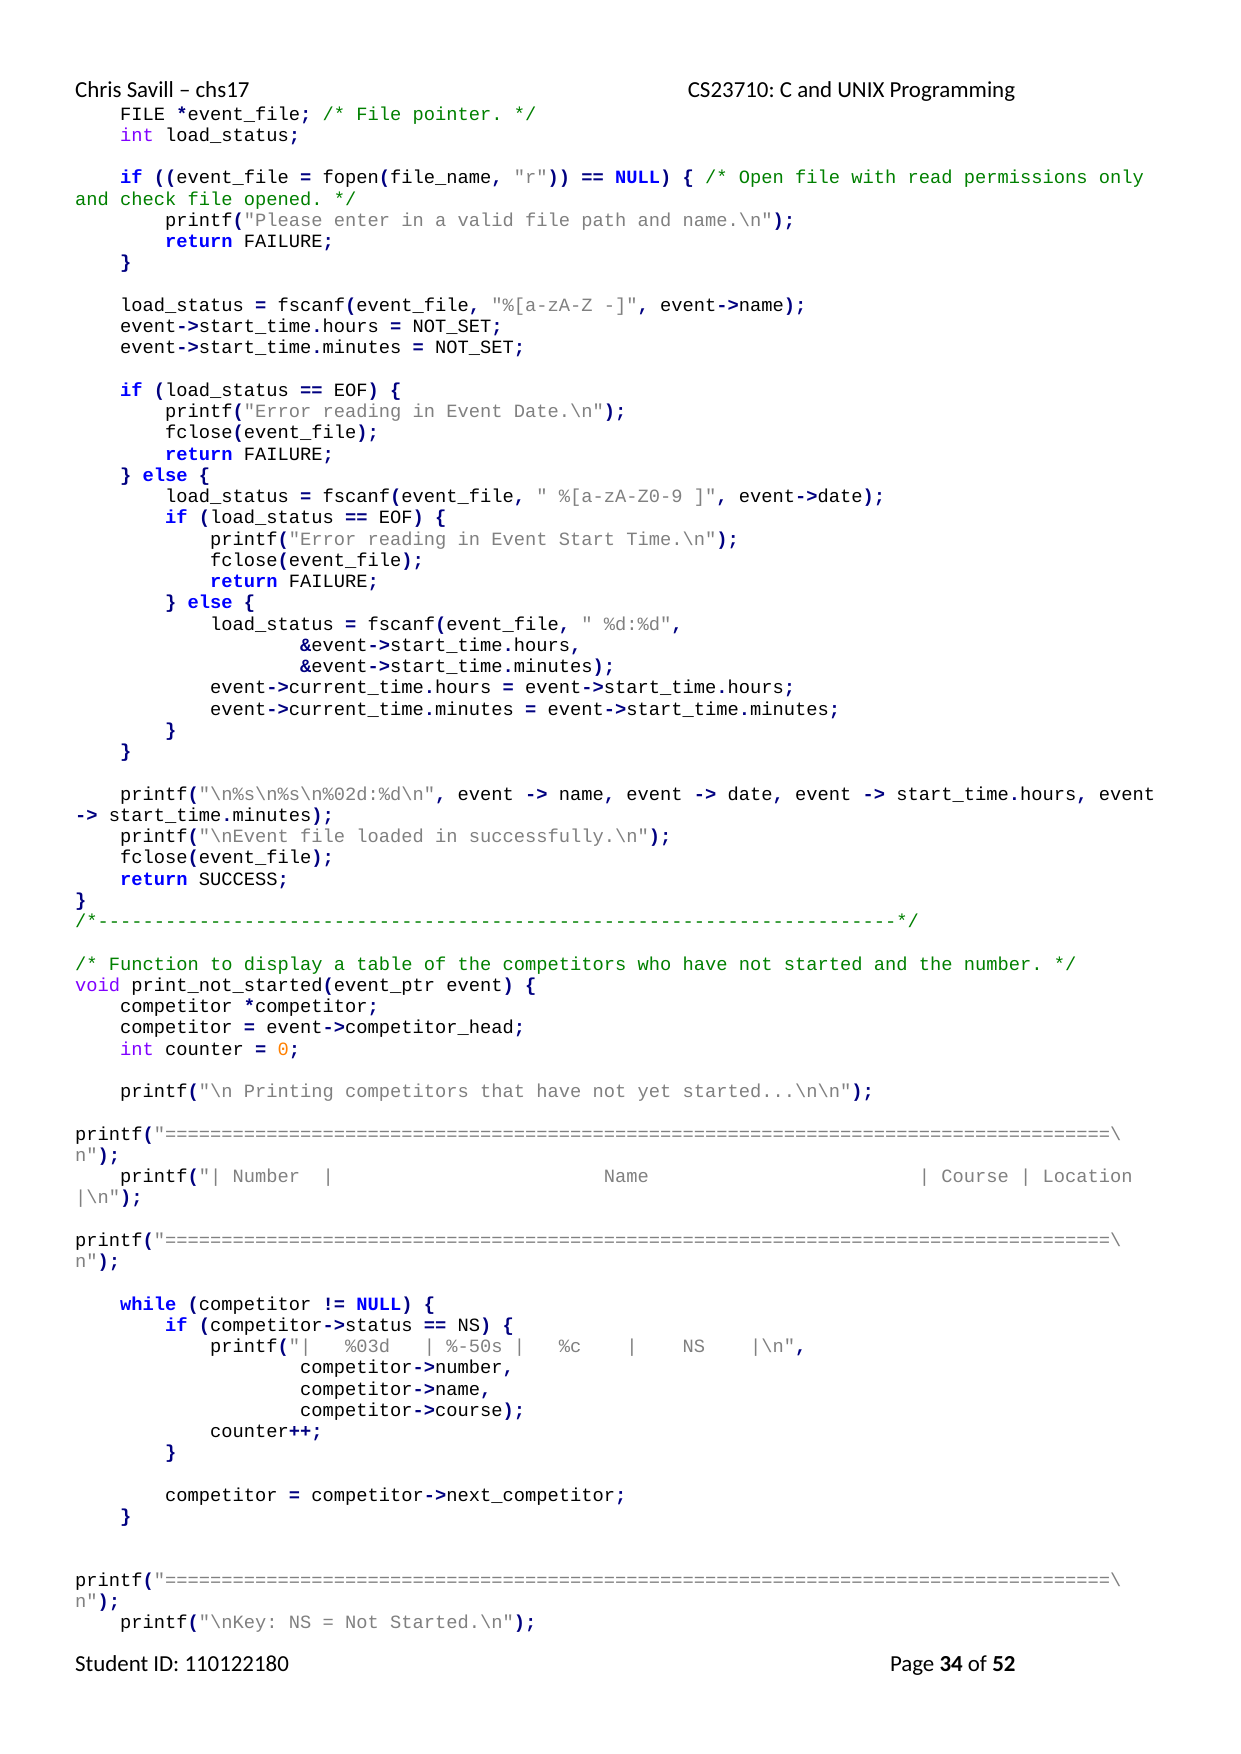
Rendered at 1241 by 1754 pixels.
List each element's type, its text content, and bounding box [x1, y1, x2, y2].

text load_status = fscanf(event_file, " %[a-zA-Z0-9 ]", event->date); [75, 487, 1165, 508]
text if (competitor->status == NS) { [75, 1316, 1165, 1337]
text return FAILURE; [75, 572, 1165, 593]
text competitor = competitor->next_competitor; [75, 1486, 1165, 1507]
text competitor *competitor; [75, 997, 1165, 1018]
text if (load_status == EOF) { [75, 508, 1165, 529]
text } [75, 742, 1165, 763]
text printf("\n%s\n%s\n%02d:%d\n", event -> name, event -> date, event -> start_time.hours, event -> start_time.minutes); [75, 784, 1165, 827]
text void print_not_started(event_ptr event) { [75, 976, 1165, 997]
text } [75, 253, 1165, 274]
text &event->start_time.minutes); [75, 657, 1165, 678]
text printf("====================================================================================\n"); [75, 1549, 1165, 1613]
text /*-----------------------------------------------------------------------*/ [75, 912, 1165, 933]
text printf("| Number | Name | Course | Location |\n"); [75, 1167, 1165, 1209]
text competitor->course); [75, 1401, 1165, 1422]
text } [75, 1507, 1165, 1528]
text return FAILURE; [75, 232, 1165, 253]
text competitor->name, [75, 1379, 1165, 1401]
text if ((event_file = fopen(file_name, "r")) == NULL) { /* Open file with read permissions only and check file opened. */ [75, 168, 1165, 211]
text printf("\nEvent file loaded in successfully.\n"); [75, 827, 1165, 848]
text } [75, 721, 1165, 742]
text competitor->number, [75, 1358, 1165, 1379]
text printf("====================================================================================\n"); [75, 1209, 1165, 1273]
text return SUCCESS; [75, 869, 1165, 891]
text int counter = 0; [75, 1039, 1165, 1061]
text fclose(event_file); [75, 848, 1165, 869]
text load_status = fscanf(event_file, "%[a-zA-Z -]", event->name); [75, 296, 1165, 317]
text if (load_status == EOF) { [75, 381, 1165, 402]
text printf("====================================================================================\n"); [75, 1103, 1165, 1167]
text printf("\n Printing competitors that have not yet started...\n\n"); [75, 1082, 1165, 1103]
text } [75, 1443, 1165, 1464]
text event->start_time.minutes = NOT_SET; [75, 338, 1165, 359]
text event->start_time.hours = NOT_SET; [75, 317, 1165, 338]
text /* Function to display a table of the competitors who have not started and the number. */ [75, 954, 1165, 976]
text counter++; [75, 1422, 1165, 1443]
text load_status = fscanf(event_file, " %d:%d", [75, 614, 1165, 636]
text printf("Error reading in Event Date.\n"); [75, 402, 1165, 423]
text &event->start_time.hours, [75, 636, 1165, 657]
text event->current_time.minutes = event->start_time.minutes; [75, 699, 1165, 721]
text return FAILURE; [75, 444, 1165, 466]
text FILE *event_file; /* File pointer. */ [75, 104, 1165, 126]
text int load_status; [75, 126, 1165, 147]
text printf("Error reading in Event Start Time.\n"); [75, 529, 1165, 551]
text competitor = event->competitor_head; [75, 1018, 1165, 1039]
text while (competitor != NULL) { [75, 1294, 1165, 1316]
text } else { [75, 593, 1165, 614]
text event->current_time.hours = event->start_time.hours; [75, 678, 1165, 699]
text } [75, 891, 1165, 912]
text fclose(event_file); [75, 551, 1165, 572]
text printf("Please enter in a valid file path and name.\n"); [75, 211, 1165, 232]
text printf("\nKey: NS = Not Started.\n"); [75, 1613, 1165, 1634]
text } else { [75, 466, 1165, 487]
text fclose(event_file); [75, 423, 1165, 444]
text printf("| %03d | %-50s | %c | NS |\n", [75, 1337, 1165, 1358]
